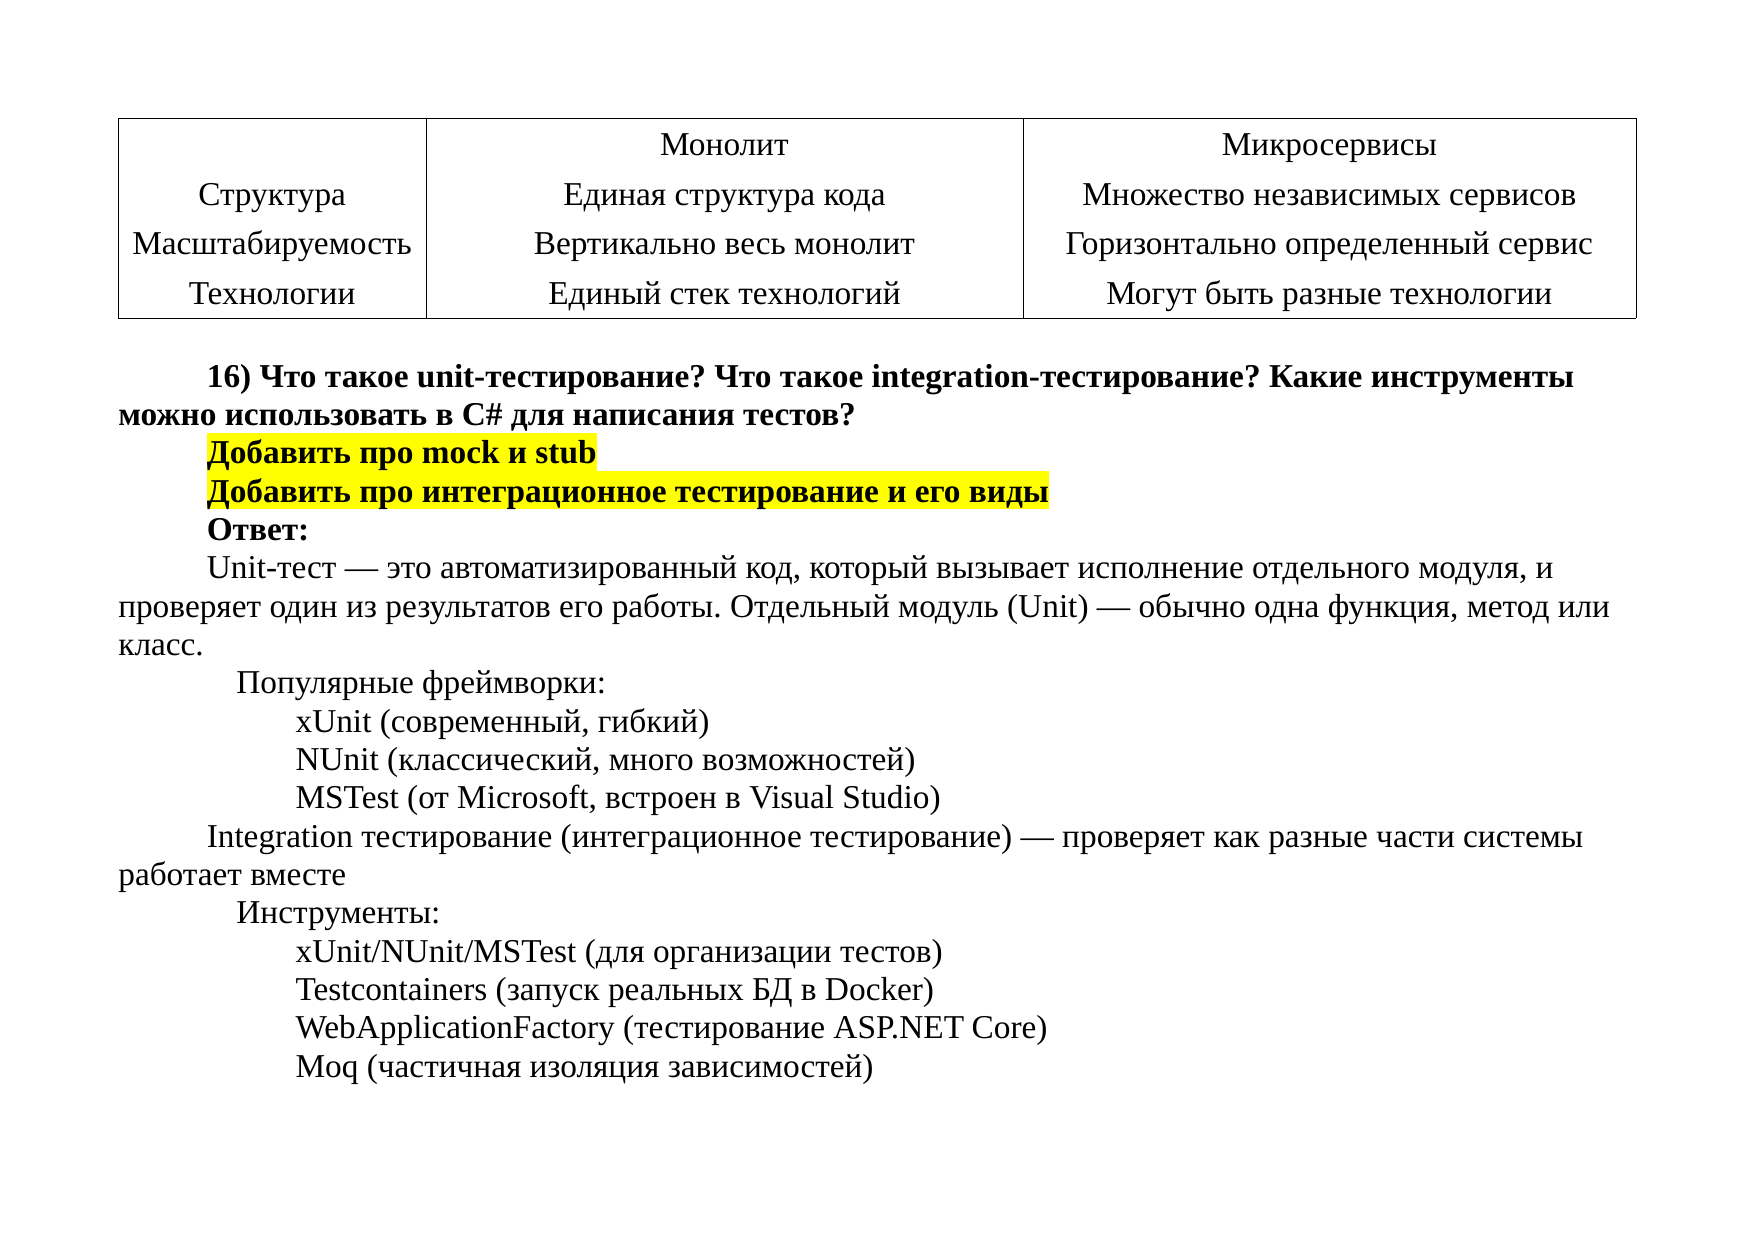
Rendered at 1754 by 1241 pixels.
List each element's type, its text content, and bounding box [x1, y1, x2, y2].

text Добавить про интеграционное тестирование и его виды [118, 471, 1636, 509]
text WebApplicationFactory (тестирование ASP.NET Core) [118, 1007, 1636, 1046]
table_header Монолит [427, 119, 1023, 168]
table_cell Единый стек технологий [427, 268, 1023, 317]
text MSTest (от Microsoft, встроен в Visual Studio) [118, 777, 1636, 816]
table_cell Могут быть разные технологии [1024, 268, 1636, 317]
table_cell Технологии [119, 268, 426, 317]
text xUnit/NUnit/MSTest (для организации тестов) [118, 931, 1636, 969]
table_header Микросервисы [1024, 119, 1636, 168]
table_cell Вертикально весь монолит [427, 218, 1023, 268]
table_cell Единая структура кода [427, 168, 1023, 218]
table_cell Горизонтально определенный сервис [1024, 218, 1636, 268]
table_cell Структура [119, 168, 426, 218]
text Популярные фреймворки: [118, 662, 1636, 701]
text Добавить про mock и stub [118, 432, 1636, 471]
text Unit-тест — это автоматизированный код, который вызывает исполнение отдельного модуля, и проверяет один из результатов его работы. Отдельный модуль (Unit) — обычно одна функция, метод или класс. [118, 547, 1636, 662]
text NUnit (классический, много возможностей) [118, 739, 1636, 777]
table_cell Множество независимых сервисов [1024, 168, 1636, 218]
text Integration тестирование (интеграционное тестирование) — проверяет как разные части системы работает вместе [118, 816, 1636, 892]
text Инструменты: [118, 892, 1636, 931]
text 16) Что такое unit-тестирование? Что такое integration-тестирование? Какие инструменты можно использовать в C# для написания тестов? [118, 356, 1636, 432]
text Ответ: [118, 509, 1636, 547]
text Testcontainers (запуск реальных БД в Docker) [118, 969, 1636, 1007]
table_header [119, 119, 426, 168]
text xUnit (современный, гибкий) [118, 701, 1636, 739]
text Moq (частичная изоляция зависимостей) [118, 1046, 1636, 1084]
table_cell Масштабируемость [119, 218, 426, 268]
